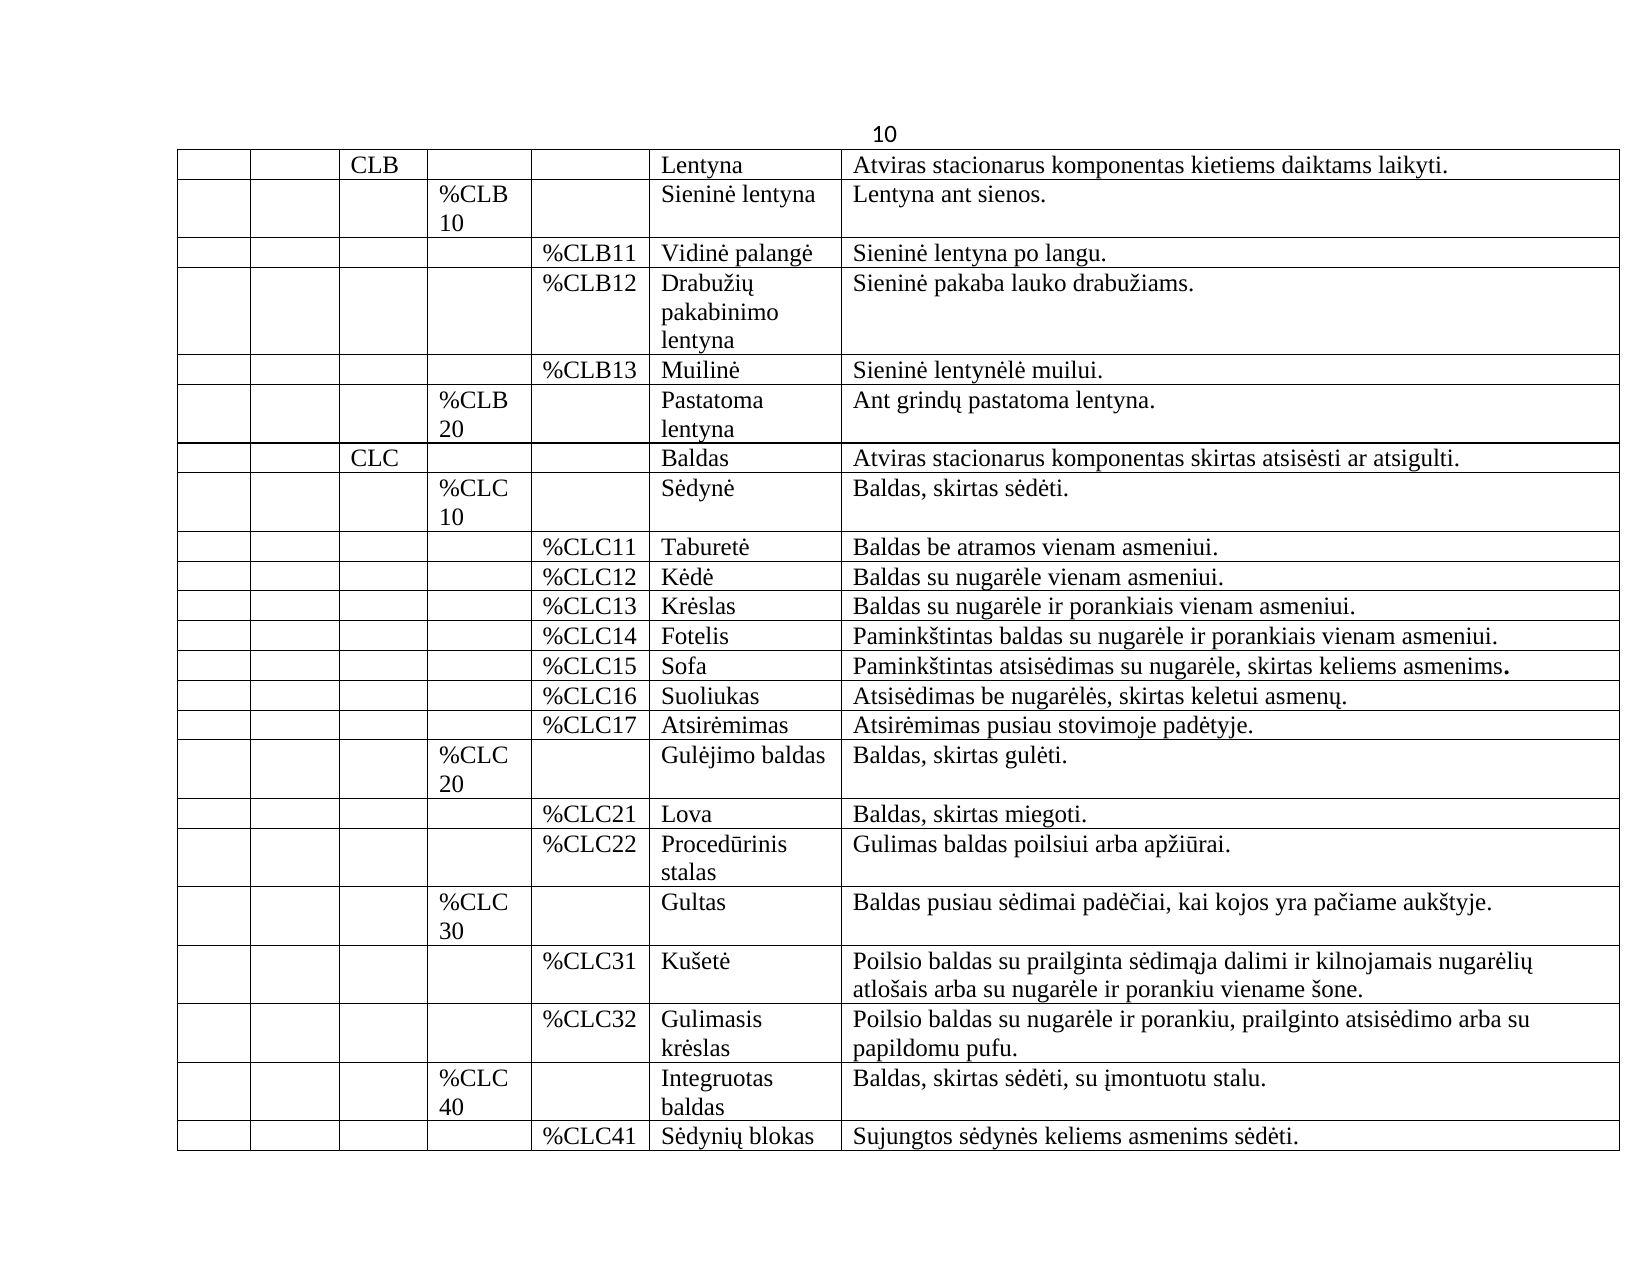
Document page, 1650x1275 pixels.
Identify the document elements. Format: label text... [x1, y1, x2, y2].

table_cell [340, 829, 427, 886]
table_cell %CLC16 [532, 681, 649, 709]
table_cell [178, 946, 250, 1003]
table_cell %CLC13 [532, 591, 649, 620]
table_cell [428, 532, 531, 561]
table_cell [340, 473, 427, 531]
table_cell %CLC14 [532, 621, 649, 650]
table_cell [178, 651, 250, 680]
table_cell [340, 740, 427, 798]
table_cell [178, 1063, 250, 1120]
table_cell Atviras stacionarus komponentas skirtas atsisėsti ar atsigulti. [842, 444, 1619, 472]
table_cell %CLB20 [428, 385, 531, 442]
table_cell [178, 355, 250, 384]
table_cell [532, 385, 649, 442]
table_cell Krėslas [650, 591, 841, 620]
table_cell [532, 444, 649, 472]
table_cell Baldas pusiau sėdimai padėčiai, kai kojos yra pačiame aukštyje. [842, 887, 1619, 945]
table_cell [340, 621, 427, 650]
table_cell [428, 591, 531, 620]
table_cell Gulimas baldas poilsiui arba apžiūrai. [842, 829, 1619, 886]
table_cell %CLC12 [532, 562, 649, 590]
table_cell %CLB12 [532, 268, 649, 354]
table_cell [251, 1121, 339, 1150]
table_cell [428, 829, 531, 886]
table_cell Sujungtos sėdynės keliems asmenims sėdėti. [842, 1121, 1619, 1150]
table_cell [251, 621, 339, 650]
table_cell [428, 150, 531, 178]
table_cell Sieninė lentyna [650, 180, 841, 237]
table_cell [428, 621, 531, 650]
table_cell [178, 621, 250, 650]
table_cell [178, 444, 250, 472]
table_cell %CLC41 [532, 1121, 649, 1150]
table_cell %CLB13 [532, 355, 649, 384]
table_cell [251, 238, 339, 267]
table_cell Pastatoma lentyna [650, 385, 841, 442]
table_cell [178, 591, 250, 620]
table_cell %CLC10 [428, 473, 531, 531]
table_cell [428, 651, 531, 680]
table_cell [428, 946, 531, 1003]
table_cell [178, 740, 250, 798]
table_cell Baldas su nugarėle vienam asmeniui. [842, 562, 1619, 590]
table_cell [251, 711, 339, 739]
table_cell [178, 473, 250, 531]
table_cell [251, 651, 339, 680]
table_cell [251, 740, 339, 798]
table_cell Atsirėmimas pusiau stovimoje padėtyje. [842, 711, 1619, 739]
table_cell [340, 532, 427, 561]
table_cell [428, 268, 531, 354]
table_cell [340, 711, 427, 739]
table_cell [178, 1004, 250, 1062]
table_cell [251, 591, 339, 620]
table_cell [178, 180, 250, 237]
table_cell [178, 532, 250, 561]
table_cell [251, 444, 339, 472]
table_cell %CLB11 [532, 238, 649, 267]
table_cell %CLC20 [428, 740, 531, 798]
table_cell [178, 711, 250, 739]
table_cell Poilsio baldas su prailginta sėdimąja dalimi ir kilnojamais nugarėlių atlošais arba su nugarėle ir porankiu viename šone. [842, 946, 1619, 1003]
table_cell [251, 355, 339, 384]
table_cell %CLB10 [428, 180, 531, 237]
table_cell [340, 591, 427, 620]
table_cell %CLC22 [532, 829, 649, 886]
table_cell [428, 238, 531, 267]
table_cell [532, 473, 649, 531]
table_cell [251, 268, 339, 354]
table_cell Sofa [650, 651, 841, 680]
table_cell Baldas, skirtas sėdėti. [842, 473, 1619, 531]
table_cell [340, 355, 427, 384]
table_cell %CLC40 [428, 1063, 531, 1120]
table_cell [251, 1063, 339, 1120]
table_cell Sieninė pakaba lauko drabužiams. [842, 268, 1619, 354]
table_cell [251, 562, 339, 590]
table_cell [532, 1063, 649, 1120]
table_cell [178, 799, 250, 828]
table_cell Ant grindų pastatoma lentyna. [842, 385, 1619, 442]
table_cell Paminkštintas atsisėdimas su nugarėle, skirtas keliems asmenims. [842, 651, 1619, 680]
table_cell [532, 150, 649, 178]
table_cell [428, 681, 531, 709]
table_cell Atsisėdimas be nugarėlės, skirtas keletui asmenų. [842, 681, 1619, 709]
table_cell Baldas be atramos vienam asmeniui. [842, 532, 1619, 561]
table_cell [178, 562, 250, 590]
table_cell %CLC30 [428, 887, 531, 945]
table_cell [428, 444, 531, 472]
table_cell [340, 1121, 427, 1150]
table_cell [178, 385, 250, 442]
table_cell Fotelis [650, 621, 841, 650]
table_cell Muilinė [650, 355, 841, 384]
table_cell %CLC32 [532, 1004, 649, 1062]
table_cell [340, 385, 427, 442]
table_cell Atviras stacionarus komponentas kietiems daiktams laikyti. [842, 150, 1619, 178]
table_cell Baldas, skirtas miegoti. [842, 799, 1619, 828]
table_cell [428, 562, 531, 590]
table_cell %CLC15 [532, 651, 649, 680]
table_cell [340, 1063, 427, 1120]
table_cell [251, 1004, 339, 1062]
table_cell Kėdė [650, 562, 841, 590]
table_cell Vidinė palangė [650, 238, 841, 267]
table_cell %CLC17 [532, 711, 649, 739]
table_cell [340, 238, 427, 267]
table_cell [178, 268, 250, 354]
table_cell [251, 180, 339, 237]
table_cell [532, 180, 649, 237]
table_cell Baldas, skirtas sėdėti, su įmontuotu stalu. [842, 1063, 1619, 1120]
table_cell [340, 799, 427, 828]
table_cell [251, 532, 339, 561]
table_cell Integruotas baldas [650, 1063, 841, 1120]
table_cell %CLC21 [532, 799, 649, 828]
table_cell [178, 238, 250, 267]
table_cell CLC [340, 444, 427, 472]
table_cell [428, 799, 531, 828]
table_cell [178, 829, 250, 886]
table_cell Gulėjimo baldas [650, 740, 841, 798]
table_cell Lentyna ant sienos. [842, 180, 1619, 237]
table_cell [340, 887, 427, 945]
table_cell [251, 681, 339, 709]
table_cell [251, 473, 339, 531]
table_cell Lentyna [650, 150, 841, 178]
table_cell %CLC11 [532, 532, 649, 561]
table_cell [340, 180, 427, 237]
table_cell Gultas [650, 887, 841, 945]
table_cell Baldas su nugarėle ir porankiais vienam asmeniui. [842, 591, 1619, 620]
table_cell [251, 385, 339, 442]
table_cell [428, 355, 531, 384]
table_cell [178, 887, 250, 945]
table_cell Procedūrinis stalas [650, 829, 841, 886]
table_cell %CLC31 [532, 946, 649, 1003]
table_cell Taburetė [650, 532, 841, 561]
table_cell Baldas [650, 444, 841, 472]
table_cell Paminkštintas baldas su nugarėle ir porankiais vienam asmeniui. [842, 621, 1619, 650]
table_cell Sėdynė [650, 473, 841, 531]
table_cell [532, 887, 649, 945]
table_cell [251, 829, 339, 886]
table_cell [340, 562, 427, 590]
table_cell [340, 946, 427, 1003]
table_cell [340, 651, 427, 680]
table_cell Sėdynių blokas [650, 1121, 841, 1150]
table_cell [340, 268, 427, 354]
table_cell [178, 150, 250, 178]
table_cell [251, 946, 339, 1003]
table_cell [178, 681, 250, 709]
table_cell [178, 1121, 250, 1150]
table_cell Kušetė [650, 946, 841, 1003]
table_cell Suoliukas [650, 681, 841, 709]
table_cell [251, 799, 339, 828]
table_cell Baldas, skirtas gulėti. [842, 740, 1619, 798]
table_cell Atsirėmimas [650, 711, 841, 739]
table_cell Sieninė lentyna po langu. [842, 238, 1619, 267]
table_cell [532, 740, 649, 798]
table_cell [428, 1121, 531, 1150]
table_cell [251, 887, 339, 945]
table_cell [428, 711, 531, 739]
table_cell Lova [650, 799, 841, 828]
table_cell Gulimasis krėslas [650, 1004, 841, 1062]
table_cell Sieninė lentynėlė muilui. [842, 355, 1619, 384]
table_cell [428, 1004, 531, 1062]
table_cell CLB [340, 150, 427, 178]
table_cell Poilsio baldas su nugarėle ir porankiu, prailginto atsisėdimo arba su papildomu pufu. [842, 1004, 1619, 1062]
table_cell [340, 681, 427, 709]
table_cell Drabužių pakabinimo lentyna [650, 268, 841, 354]
table_cell [251, 150, 339, 178]
table_cell [340, 1004, 427, 1062]
